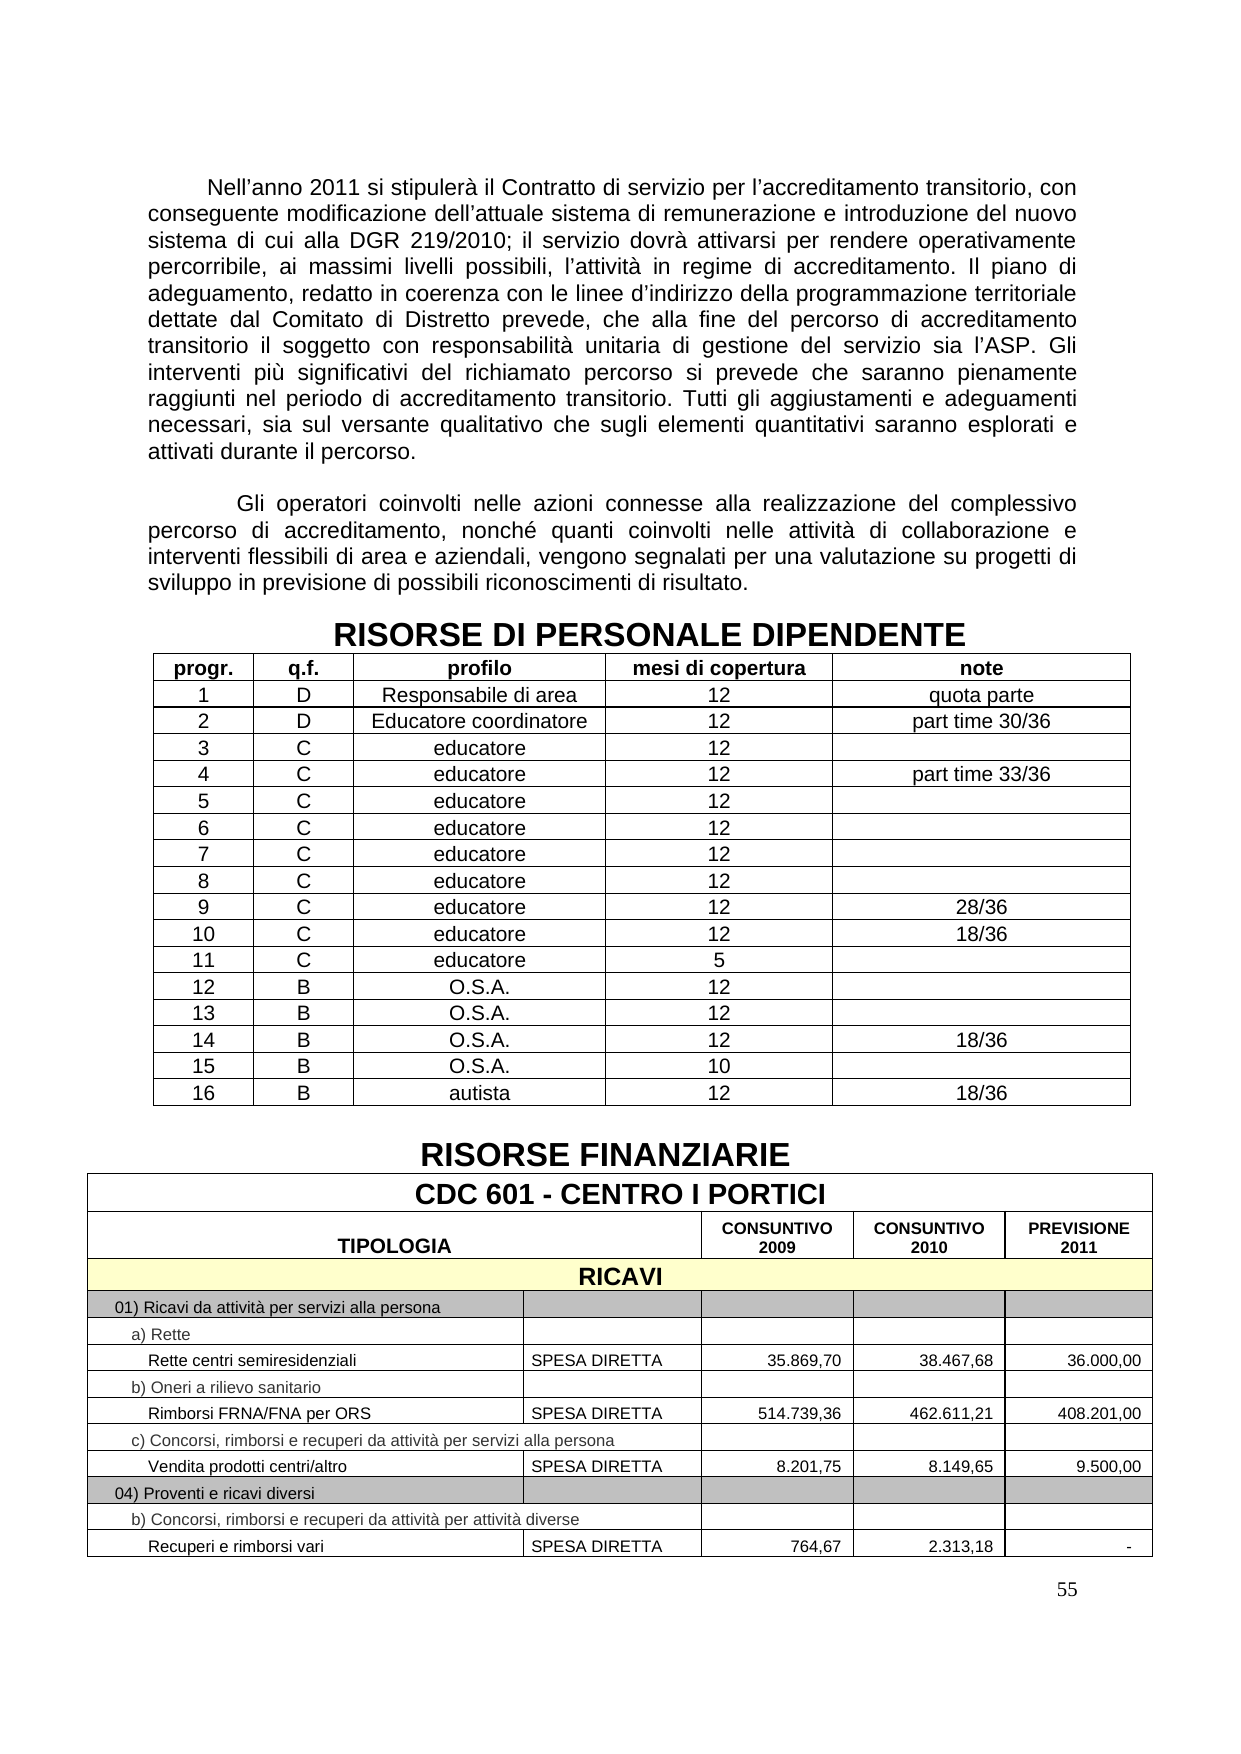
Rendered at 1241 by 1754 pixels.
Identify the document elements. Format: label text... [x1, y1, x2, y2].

table_cell [833, 787, 1130, 813]
table_cell educatore [354, 894, 605, 919]
table_cell [1006, 1477, 1152, 1503]
table_cell 11 [154, 947, 253, 972]
table_cell 18/36 [833, 1026, 1130, 1052]
table_cell Recuperi e rimborsi vari [141, 1530, 523, 1556]
table_cell 12 [606, 814, 832, 839]
table_cell 12 [606, 761, 832, 786]
table_cell 28/36 [833, 894, 1130, 919]
table_cell O.S.A. [354, 973, 605, 999]
table_cell B [254, 1053, 353, 1078]
table_cell [702, 1504, 853, 1529]
table_cell 01) Ricavi da attività per servizi alla persona [107, 1291, 523, 1317]
table_cell [702, 1477, 853, 1503]
table_cell [88, 1424, 107, 1450]
table_cell [833, 734, 1130, 759]
text Gli operatori coinvolti nelle azioni connesse alla realizzazione del complessivo percorso di accreditamento, nonché quanti coinvolti nelle attività di collaborazione e interventi flessibili di area e aziendali, vengono segnalati per una valutazione su progetti di sviluppo in previsione di possibili riconoscimenti di risultato. [148, 490, 1078, 596]
table_cell [88, 1504, 107, 1529]
table_cell [124, 1530, 141, 1556]
table_cell 9 [154, 894, 253, 919]
table_cell educatore [354, 761, 605, 786]
table_cell CONSUNTIVO 2010 [854, 1212, 1004, 1257]
table_cell 2.313,18 [854, 1530, 1004, 1556]
table_cell C [254, 787, 353, 813]
table_cell Rette centri semiresidenziali [141, 1345, 523, 1370]
table_header mesi di copertura [606, 654, 832, 680]
table_cell [124, 1451, 141, 1476]
table_cell [88, 1477, 107, 1503]
table_cell [854, 1424, 1004, 1450]
table_cell [702, 1291, 853, 1317]
table_cell [88, 1291, 107, 1317]
text RISORSE FINANZIARIE [59, 1135, 1152, 1173]
table_cell 8 [154, 867, 253, 892]
table_cell b) Concorsi, rimborsi e recuperi da attività per attività diverse [124, 1504, 701, 1529]
table_cell quota parte [833, 681, 1130, 706]
table_cell [524, 1477, 701, 1503]
table_header q.f. [254, 654, 353, 680]
table_cell C [254, 947, 353, 972]
table_cell 9.500,00 [1006, 1451, 1152, 1476]
table_cell educatore [354, 814, 605, 839]
table_cell [107, 1424, 124, 1450]
table_cell [1006, 1371, 1152, 1397]
table_cell [88, 1451, 107, 1476]
table_cell 18/36 [833, 920, 1130, 946]
table_cell 10 [606, 1053, 832, 1078]
table_header progr. [154, 654, 253, 680]
table_cell 38.467,68 [854, 1345, 1004, 1370]
table_cell a) Rette [124, 1318, 523, 1343]
table_cell [702, 1318, 853, 1343]
table_cell [1006, 1318, 1152, 1343]
table_cell c) Concorsi, rimborsi e recuperi da attività per servizi alla persona [124, 1424, 701, 1450]
table_cell educatore [354, 734, 605, 759]
table_cell [107, 1530, 124, 1556]
table_cell [854, 1504, 1004, 1529]
table_cell 4 [154, 761, 253, 786]
table_cell O.S.A. [354, 1053, 605, 1078]
table_cell [524, 1371, 701, 1397]
table_cell SPESA DIRETTA [524, 1530, 701, 1556]
table_cell - [1006, 1530, 1152, 1556]
table_cell Educatore coordinatore [354, 708, 605, 733]
table_cell 16 [154, 1079, 253, 1105]
table_cell 5 [606, 947, 832, 972]
table_cell [702, 1371, 853, 1397]
table_cell [107, 1345, 124, 1370]
table_cell 12 [606, 1026, 832, 1052]
table_cell 04) Proventi e ricavi diversi [107, 1477, 523, 1503]
table_cell [107, 1504, 124, 1529]
table_cell CONSUNTIVO 2009 [702, 1212, 853, 1257]
table_cell educatore [354, 787, 605, 813]
table_cell 12 [606, 894, 832, 919]
table_header CDC 601 - CENTRO I PORTICI [88, 1174, 1152, 1211]
table_cell [854, 1477, 1004, 1503]
table_cell 15 [154, 1053, 253, 1078]
table_cell C [254, 734, 353, 759]
table_cell C [254, 814, 353, 839]
table_cell [88, 1371, 107, 1397]
table_cell [88, 1345, 107, 1370]
table_cell C [254, 920, 353, 946]
table_cell [833, 947, 1130, 972]
table_cell [1006, 1424, 1152, 1450]
table_cell [107, 1398, 124, 1423]
table_cell [88, 1398, 107, 1423]
table_cell 5 [154, 787, 253, 813]
table_cell 7 [154, 840, 253, 866]
table_cell [124, 1398, 141, 1423]
table_cell [1006, 1291, 1152, 1317]
table_cell 764,67 [702, 1530, 853, 1556]
table_header profilo [354, 654, 605, 680]
table_cell B [254, 1079, 353, 1105]
table_cell autista [354, 1079, 605, 1105]
table_cell 13 [154, 1000, 253, 1025]
table_cell SPESA DIRETTA [524, 1451, 701, 1476]
table_cell [702, 1424, 853, 1450]
table_cell b) Oneri a rilievo sanitario [124, 1371, 523, 1397]
table_cell [833, 814, 1130, 839]
table_cell [88, 1530, 107, 1556]
table_cell 6 [154, 814, 253, 839]
table_cell [107, 1318, 124, 1343]
table_cell 14 [154, 1026, 253, 1052]
table_cell part time 33/36 [833, 761, 1130, 786]
table_cell 1 [154, 681, 253, 706]
table_cell [833, 840, 1130, 866]
table_cell PREVISIONE 2011 [1006, 1212, 1152, 1257]
table_cell Responsabile di area [354, 681, 605, 706]
table_cell SPESA DIRETTA [524, 1398, 701, 1423]
table_cell C [254, 840, 353, 866]
table_cell C [254, 867, 353, 892]
table_cell educatore [354, 947, 605, 972]
table_cell SPESA DIRETTA [524, 1345, 701, 1370]
table_cell part time 30/36 [833, 708, 1130, 733]
table_cell TIPOLOGIA [88, 1212, 701, 1257]
table_cell [107, 1451, 124, 1476]
table_cell educatore [354, 867, 605, 892]
table_cell 462.611,21 [854, 1398, 1004, 1423]
table_cell [524, 1291, 701, 1317]
table_cell 8.201,75 [702, 1451, 853, 1476]
table_cell B [254, 1026, 353, 1052]
table_cell [854, 1318, 1004, 1343]
table_cell [854, 1291, 1004, 1317]
table_cell D [254, 708, 353, 733]
table_cell O.S.A. [354, 1000, 605, 1025]
table_cell [833, 1053, 1130, 1078]
table_cell 12 [154, 973, 253, 999]
table_cell C [254, 761, 353, 786]
table_cell 3 [154, 734, 253, 759]
table_cell RICAVI [88, 1259, 1152, 1290]
table_cell Rimborsi FRNA/FNA per ORS [141, 1398, 523, 1423]
table_cell [88, 1318, 107, 1343]
table_cell B [254, 1000, 353, 1025]
table_cell 12 [606, 708, 832, 733]
table_cell [854, 1371, 1004, 1397]
table_cell [124, 1345, 141, 1370]
table_cell 36.000,00 [1006, 1345, 1152, 1370]
text RISORSE DI PERSONALE DIPENDENTE [148, 615, 1152, 653]
table_cell 408.201,00 [1006, 1398, 1152, 1423]
table_cell educatore [354, 920, 605, 946]
table_cell B [254, 973, 353, 999]
table_header note [833, 654, 1130, 680]
table_cell 12 [606, 840, 832, 866]
table_cell 12 [606, 867, 832, 892]
table_cell 18/36 [833, 1079, 1130, 1105]
table_cell 12 [606, 681, 832, 706]
table_cell [833, 973, 1130, 999]
table_cell 8.149,65 [854, 1451, 1004, 1476]
table_cell Vendita prodotti centri/altro [141, 1451, 523, 1476]
table_cell 2 [154, 708, 253, 733]
text Nell’anno 2011 si stipulerà il Contratto di servizio per l’accreditamento transitorio, con conseguente modificazione dell’attuale sistema di remunerazione e introduzione del nuovo sistema di cui alla DGR 219/2010; il servizio dovrà attivarsi per rendere operativamente percorribile, ai massimi livelli possibili, l’attività in regime di accreditamento. Il piano di adeguamento, redatto in coerenza con le linee d’indirizzo della programmazione territoriale dettate dal Comitato di Distretto prevede, che alla fine del percorso di accreditamento transitorio il soggetto con responsabilità unitaria di gestione del servizio sia l’ASP. Gli interventi più significativi del richiamato percorso si prevede che saranno pienamente raggiunti nel periodo di accreditamento transitorio. Tutti gli aggiustamenti e adeguamenti necessari, sia sul versante qualitativo che sugli elementi quantitativi saranno esplorati e attivati durante il percorso. [148, 174, 1078, 464]
table_cell 12 [606, 787, 832, 813]
table_cell 514.739,36 [702, 1398, 853, 1423]
table_cell [524, 1318, 701, 1343]
table_cell 10 [154, 920, 253, 946]
table_cell D [254, 681, 353, 706]
table_cell educatore [354, 840, 605, 866]
table_cell C [254, 894, 353, 919]
table_cell [833, 1000, 1130, 1025]
table_cell [1006, 1504, 1152, 1529]
table_cell 12 [606, 1000, 832, 1025]
table_cell [107, 1371, 124, 1397]
table_cell 12 [606, 920, 832, 946]
table_cell [833, 867, 1130, 892]
table_cell 12 [606, 734, 832, 759]
table_cell 12 [606, 973, 832, 999]
table_cell O.S.A. [354, 1026, 605, 1052]
table_cell 35.869,70 [702, 1345, 853, 1370]
table_cell 12 [606, 1079, 832, 1105]
